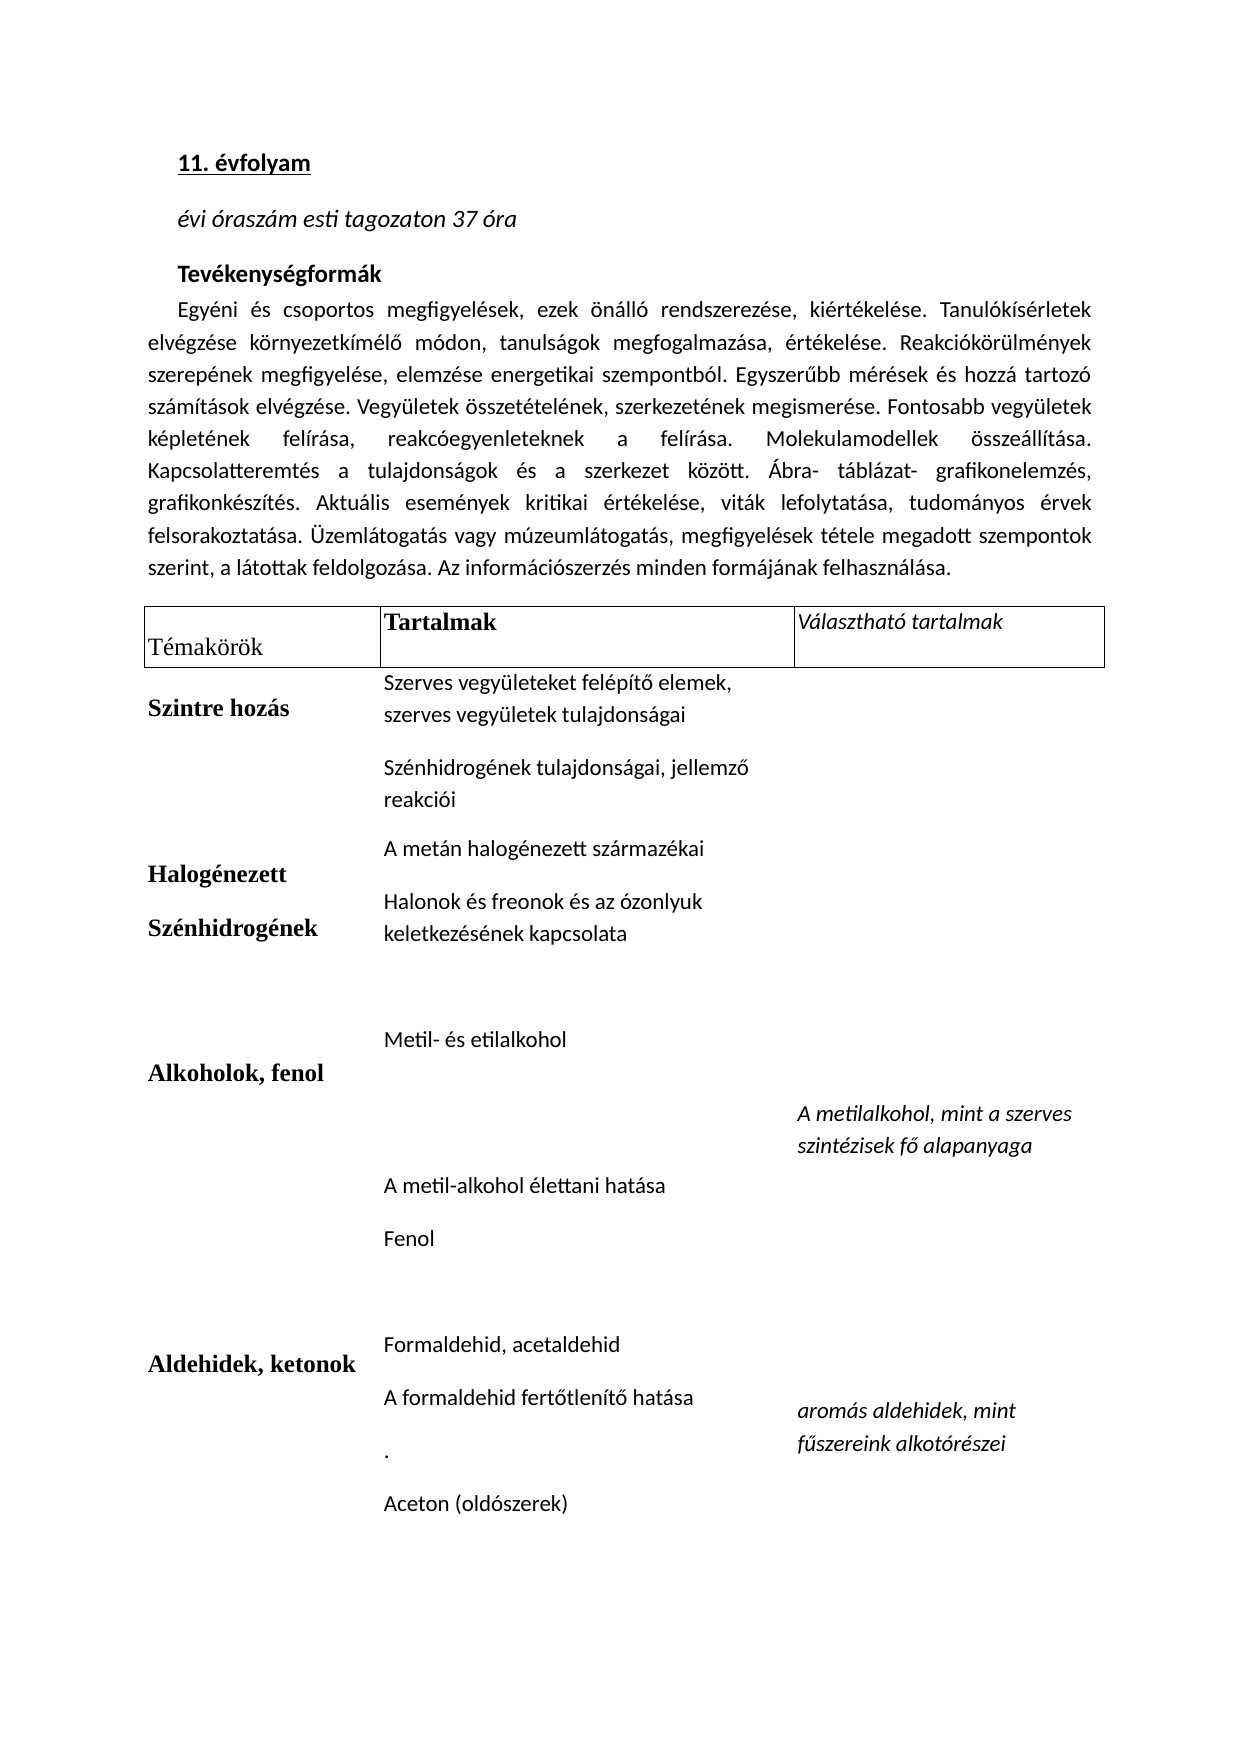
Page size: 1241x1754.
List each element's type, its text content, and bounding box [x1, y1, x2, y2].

table_cell A metán halogénezett származékai Halonok és freonok és az ózonlyuk keletkezésének kapcsolata Metil- és etilalkohol A metil-alkohol élettani hatása Fenol Formaldehid, acetaldehid A formaldehid fertőtlenítő hatása . Aceton (oldószerek) [381, 834, 794, 1591]
text Egyéni és csoportos megfigyelések, ezek önálló rendszerezése, kiértékelése. Tanulókísérletek elvégzése környezetkímélő módon, tanulságok megfogalmazása, értékelése. Reakciókörülmények szerepének megfigyelése, elemzése energetikai szempontból. Egyszerűbb mérések és hozzá tartozó számítások elvégzése. Vegyületek összetételének, szerkezetének megismerése. Fontosabb vegyületek képletének felírása, reakcóegyenleteknek a felírása. Molekulamodellek összeállítása. Kapcsolatteremtés a tulajdonságok és a szerkezet között. Ábra- táblázat- grafikonelemzés, grafikonkészítés. Aktuális események kritikai értékelése, viták lefolytatása, tudományos érvek felsorakoztatása. Üzemlátogatás vagy múzeumlátogatás, megfigyelések tétele megadott szempontok szerint, a látottak feldolgozása. Az információszerzés minden formájának felhasználása. [148, 295, 1093, 581]
table_cell Halogénezett Szénhidrogének Alkoholok, fenol Aldehidek, ketonok [145, 834, 381, 1591]
table_cell Szerves vegyületeket felépítő elemek, szerves vegyületek tulajdonságai Szénhidrogének tulajdonságai, jellemző reakciói [381, 668, 794, 834]
subtitle Tevékenységformák [148, 259, 1093, 289]
table_header Tartalmak [381, 607, 794, 667]
subtitle évi óraszám esti tagozaton 37 óra [148, 203, 1093, 234]
table_cell Szintre hozás [145, 668, 381, 834]
table_header Témakörök [145, 607, 380, 667]
table_header Választható tartalmak [795, 607, 1104, 667]
table_cell [794, 668, 1104, 834]
subtitle 11. évfolyam [148, 148, 1093, 178]
table_cell A metilalkohol, mint a szerves szintézisek fő alapanyaga aromás aldehidek, mint fűszereink alkotórészei [794, 834, 1104, 1591]
